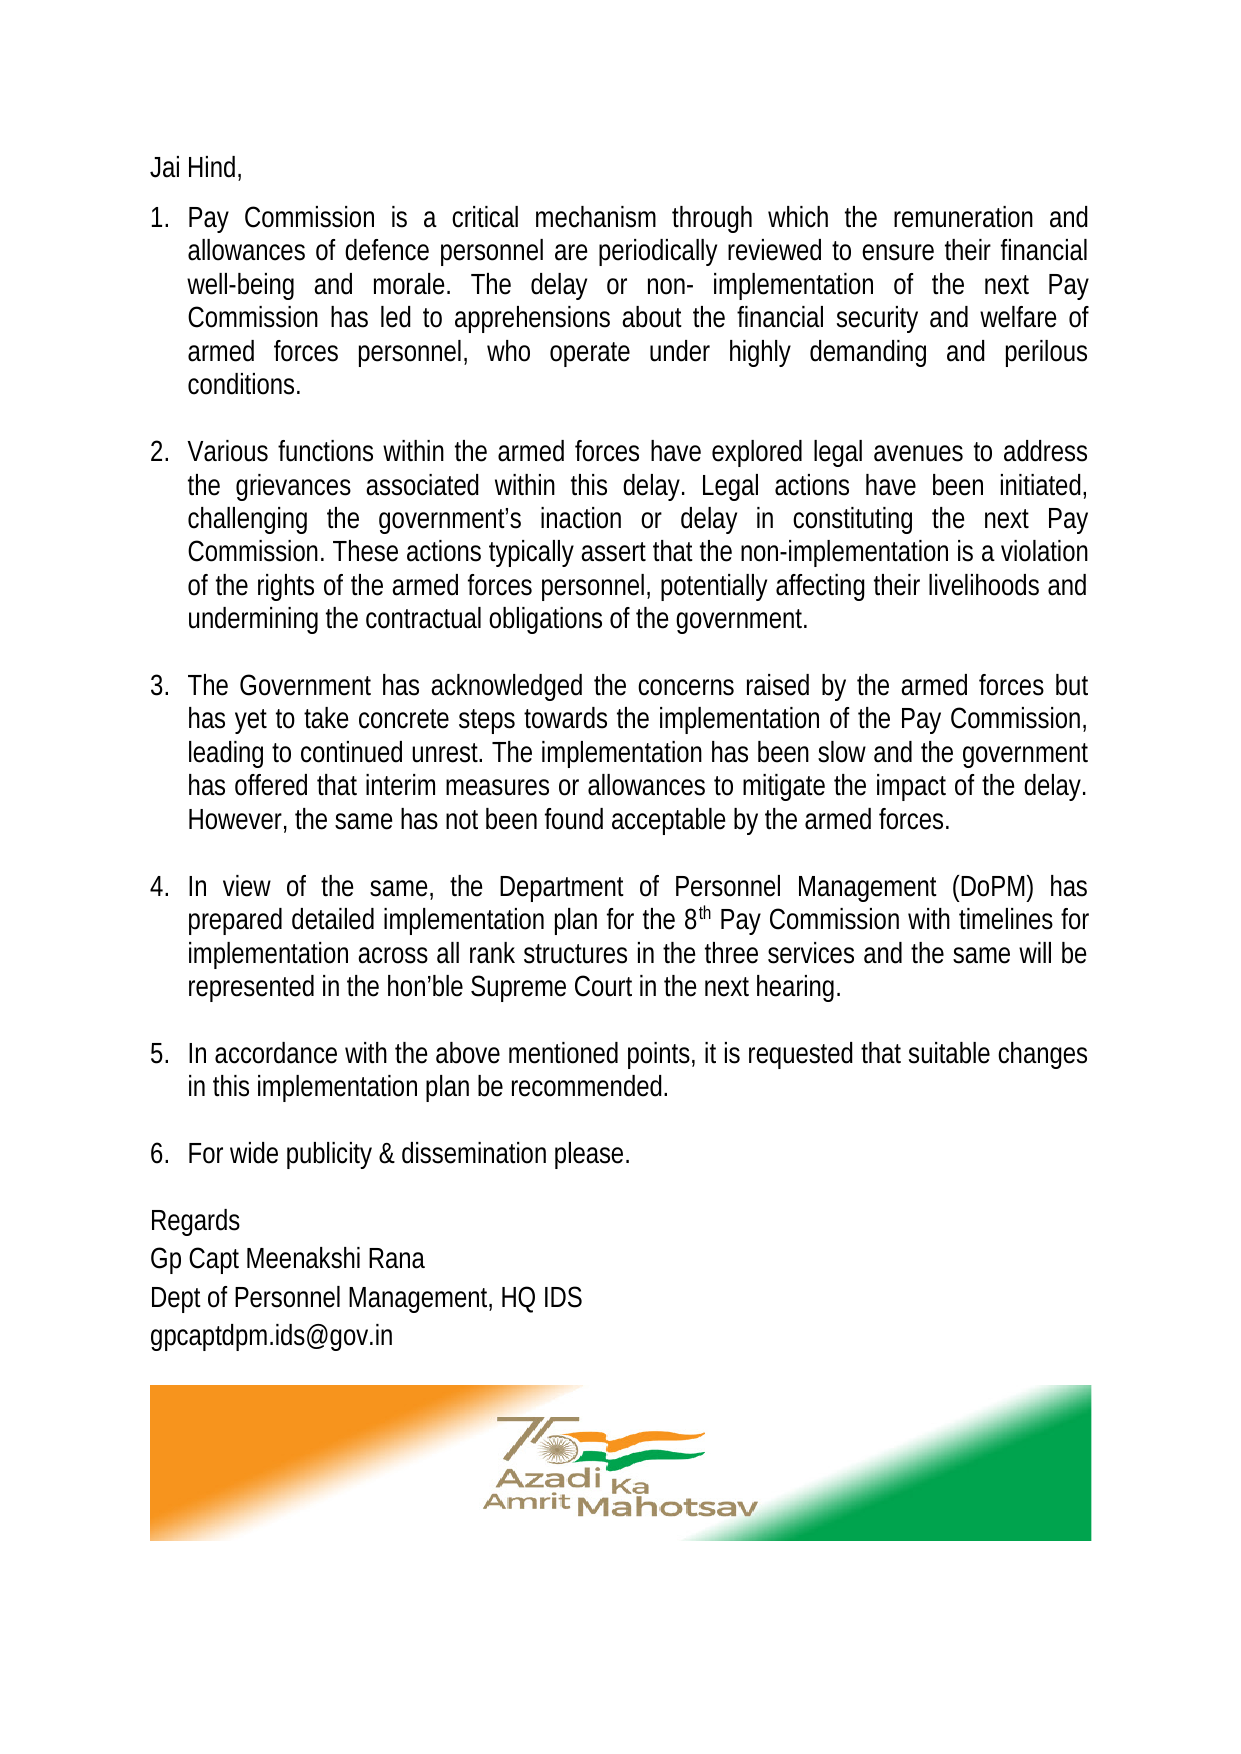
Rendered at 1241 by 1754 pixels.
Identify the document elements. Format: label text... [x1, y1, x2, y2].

text Dept of Personnel Management, HQ IDS [150, 1280, 1090, 1313]
list For wide publicity & dissemination please. [150, 1136, 1090, 1170]
list In accordance with the above mentioned points, it is requested that suitable changes in this implementation plan be recommended. [150, 1036, 1090, 1103]
text Regards [150, 1203, 1090, 1237]
text gpcaptdpm.ids@gov.in [150, 1318, 1090, 1352]
text Jai Hind, [150, 150, 1090, 183]
list The Government has acknowledged the concerns raised by the armed forces but has yet to take concrete steps towards the implementation of the Pay Commission, leading to continued unrest. The implementation has been slow and the government has offered that interim measures or allowances to mitigate the impact of the delay. However, the same has not been found acceptable by the armed forces. [150, 668, 1090, 835]
text Gp Capt Meenakshi Rana [150, 1242, 1090, 1275]
list In view of the same, the Department of Personnel Management (DoPM) has prepared detailed implementation plan for the 8th Pay Commission with timelines for implementation across all rank structures in the three services and the same will be represented in the hon’ble Supreme Court in the next hearing. [150, 869, 1090, 1003]
list Pay Commission is a critical mechanism through which the remuneration and allowances of defence personnel are periodically reviewed to ensure their financial well-being and morale. The delay or non- implementation of the next Pay Commission has led to apprehensions about the financial security and welfare of armed forces personnel, who operate under highly demanding and perilous conditions. [150, 200, 1090, 401]
list Various functions within the armed forces have explored legal avenues to address the grievances associated within this delay. Legal actions have been initiated, challenging the government’s inaction or delay in constituting the next Pay Commission. These actions typically assert that the non-implementation is a violation of the rights of the armed forces personnel, potentially affecting their livelihoods and undermining the contractual obligations of the government. [150, 434, 1090, 635]
